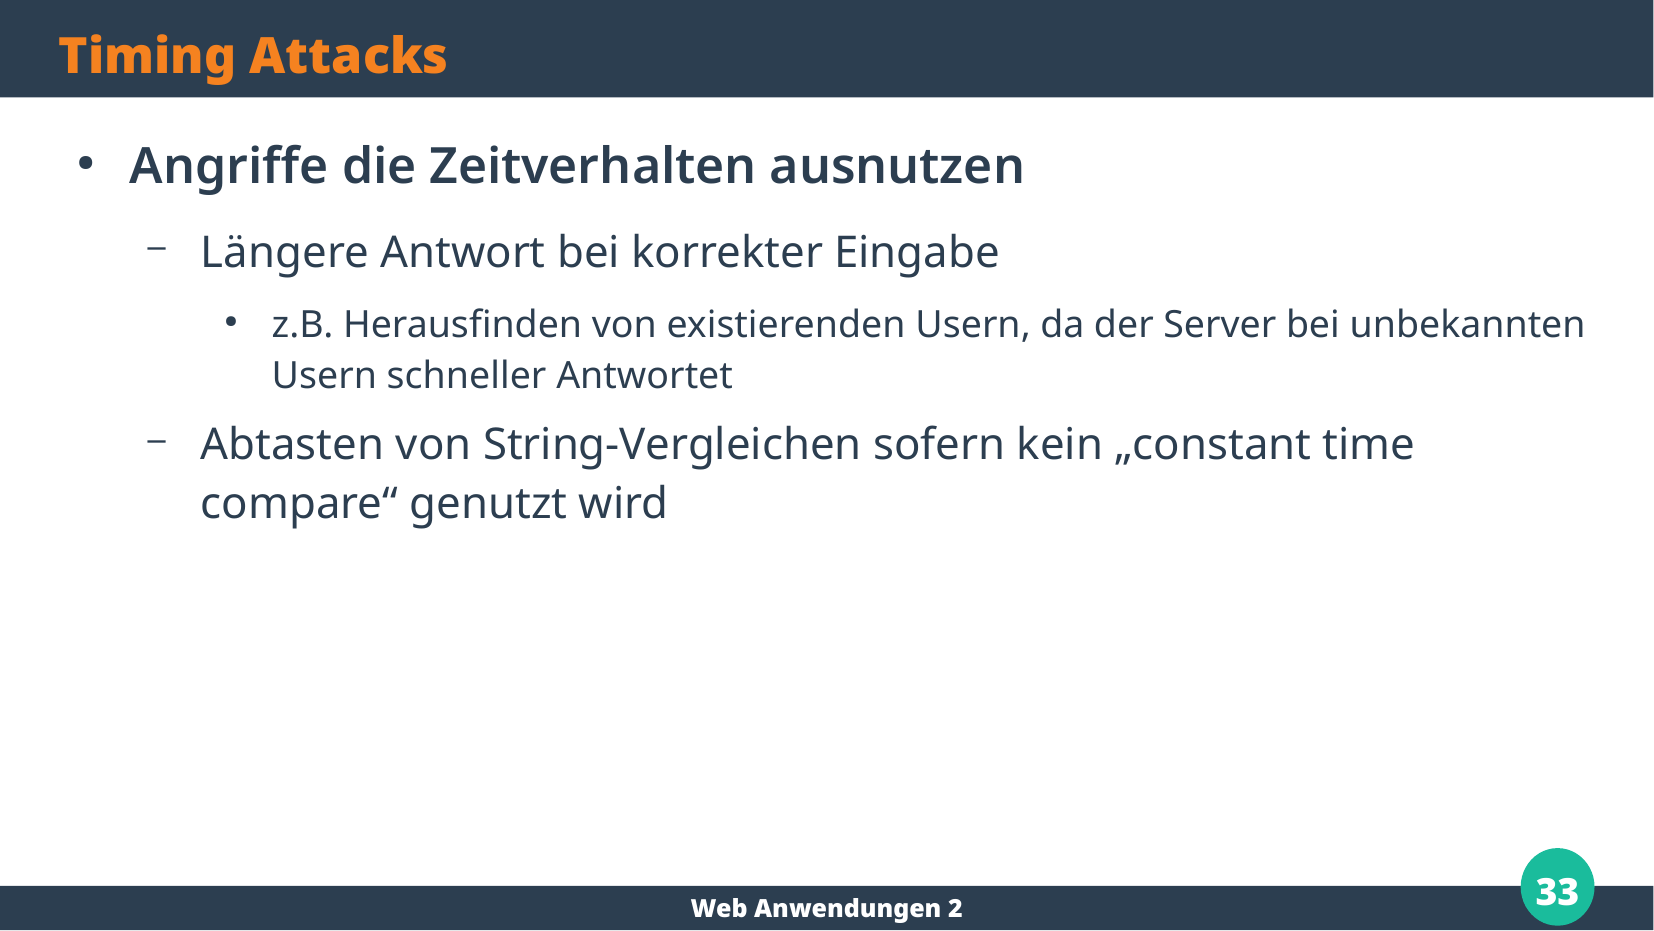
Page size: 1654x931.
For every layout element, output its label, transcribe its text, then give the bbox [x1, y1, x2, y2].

title Timing Attacks [59, 8, 1595, 89]
list Angriffe die Zeitverhalten ausnutzen Längere Antwort bei korrekter Eingabe z.B. Herausfinden von existierenden Usern, da der Server bei unbekannten Usern schneller Antwortet Abtasten von String-Vergleichen sofern kein „constant time compare“ genutzt wird [59, 129, 1595, 864]
